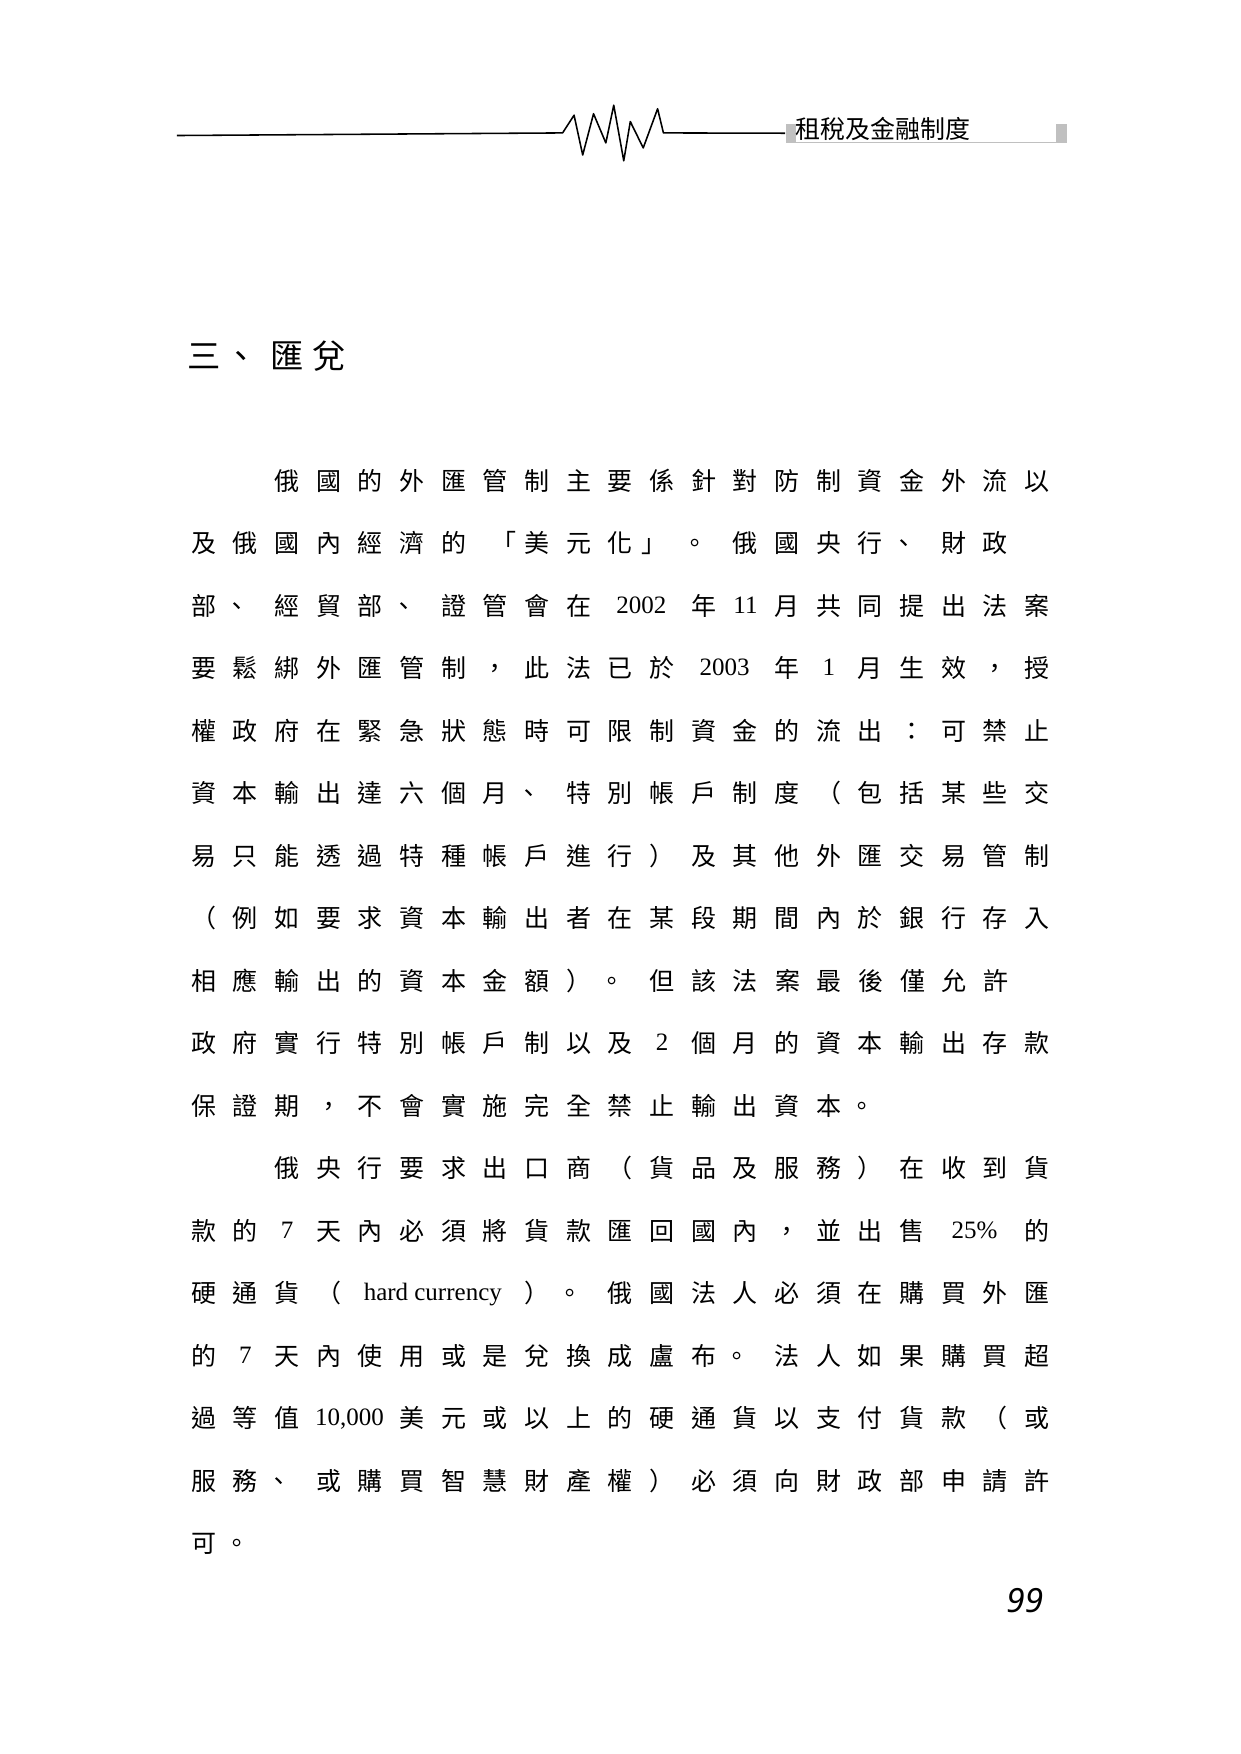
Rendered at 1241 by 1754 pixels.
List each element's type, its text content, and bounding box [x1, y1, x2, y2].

text 三、匯兌 [183, 313, 1058, 375]
text 俄國的外匯管制主要係針對防制資金外流以及俄國內經濟的「美元化」。俄國央行、財政部、經貿部、證管會在2002年11月共同提出法案要鬆綁外匯管制，此法已於2003年1月生效，授權政府在緊急狀態時可限制資金的流出：可禁止資本輸出達六個月、特別帳戶制度（包括某些交易只能透過特種帳戶進行）及其他外匯交易管制（例如要求資本輸出者在某段期間內於銀行存入相應輸出的資本金額）。但該法案最後僅允許政府實行特別帳戶制以及2個月的資本輸出存款保證期，不會實施完全禁止輸出資本。 [183, 438, 1058, 1125]
text 俄央行要求出口商（貨品及服務）在收到貨款的7天內必須將貨款匯回國內，並出售25%的硬通貨（hard currency）。俄國法人必須在購買外匯的7天內使用或是兌換成盧布。法人如果購買超過等值10,000美元或以上的硬通貨以支付貨款（或服務、或購買智慧財產權）必須向財政部申請許可。 [183, 1125, 1058, 1563]
